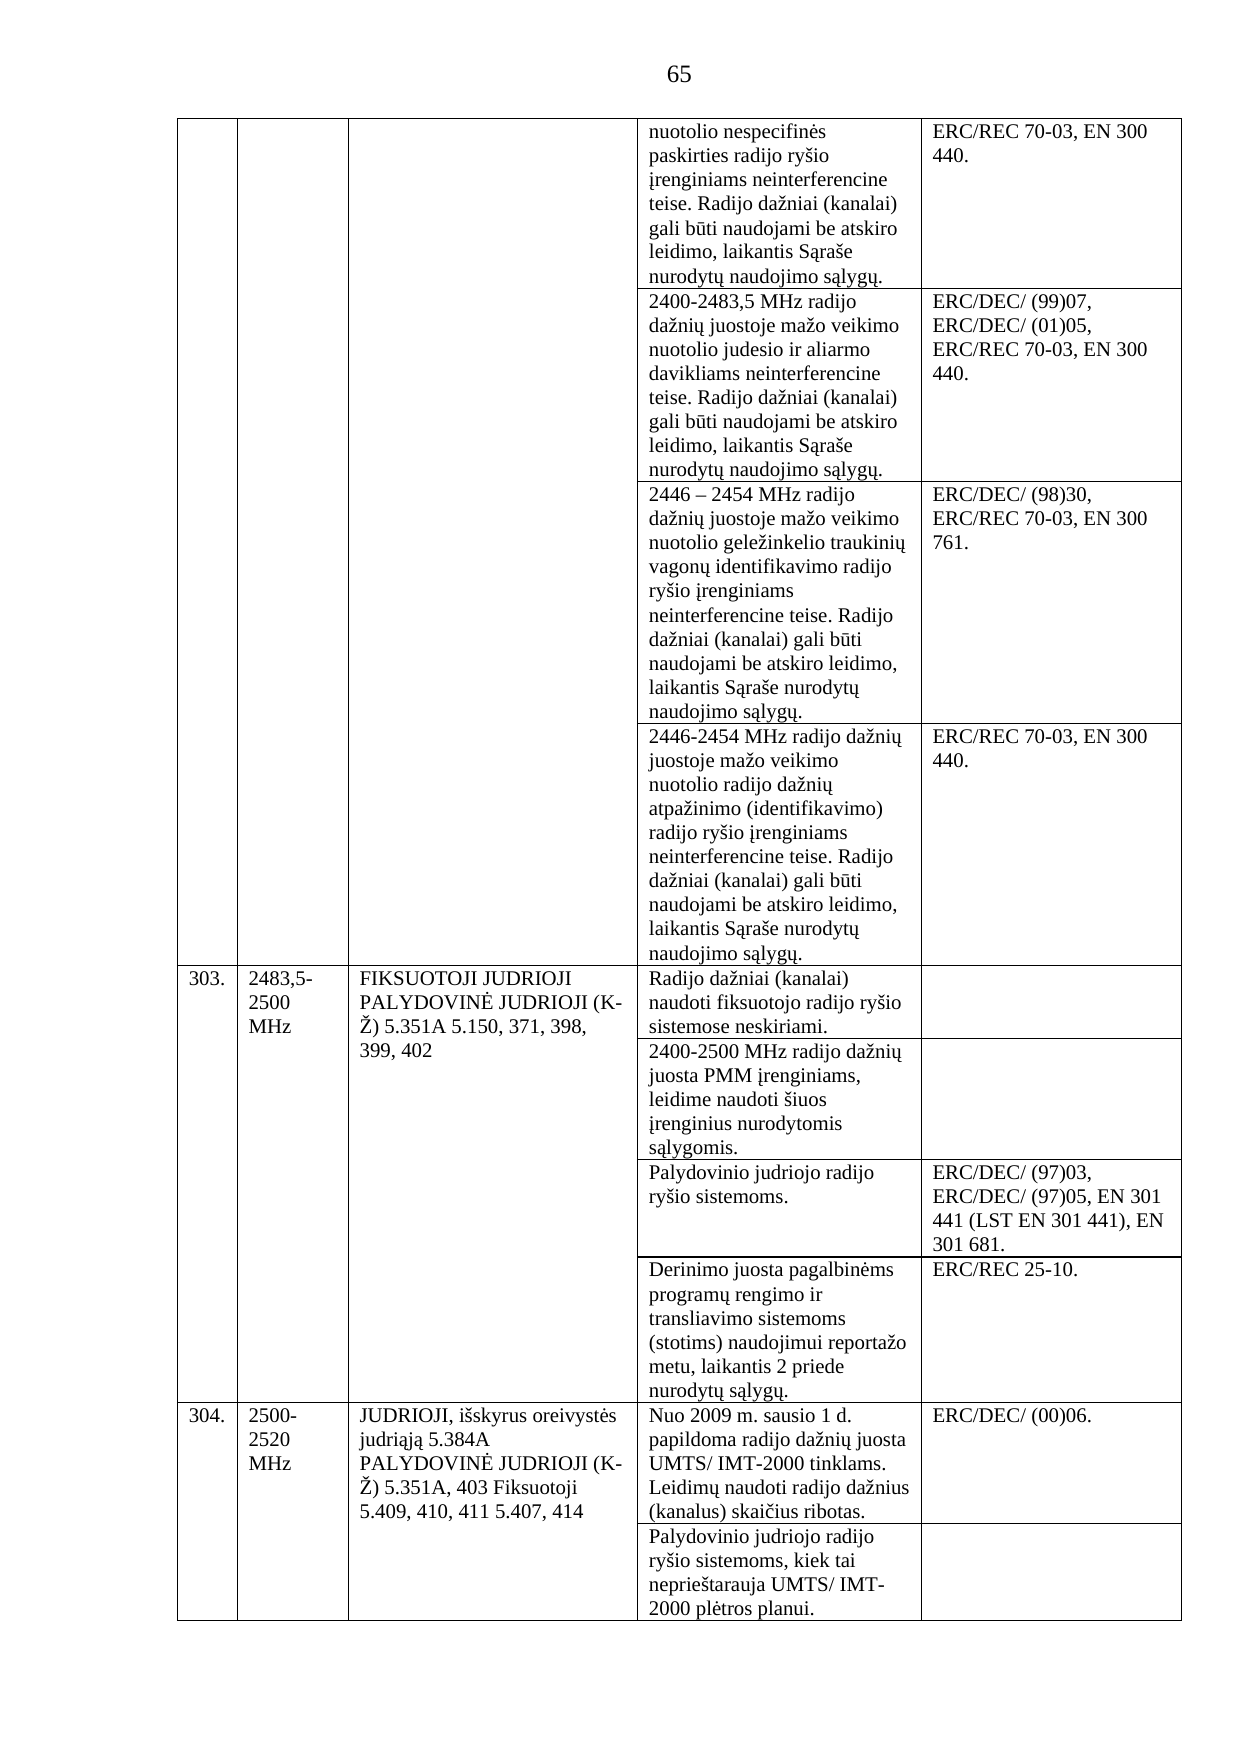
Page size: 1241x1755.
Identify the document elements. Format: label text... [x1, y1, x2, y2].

table_cell ERC/DEC/ (99)07, ERC/DEC/ (01)05, ERC/REC 70-03, EN 300 440. [922, 289, 1181, 481]
table_cell JUDRIOJI, išskyrus oreivystės judriąją 5.384A PALYDOVINĖ JUDRIOJI (K-Ž) 5.351A, 403 Fiksuotoji 5.409, 410, 411 5.407, 414 [349, 1403, 637, 1620]
table_cell 303. [178, 966, 237, 1402]
table_cell Nuo 2009 m. sausio 1 d. papildoma radijo dažnių juosta UMTS/ IMT-2000 tinklams. Leidimų naudoti radijo dažnius (kanalus) skaičius ribotas. [638, 1403, 921, 1523]
table_cell ERC/DEC/ (00)06. [922, 1403, 1181, 1523]
table_cell ERC/REC 25-10. [922, 1258, 1181, 1402]
table_cell Palydovinio judriojo radijo ryšio sistemoms. [638, 1160, 921, 1256]
table_cell 2446 – 2454 MHz radijo dažnių juostoje mažo veikimo nuotolio geležinkelio traukinių vagonų identifikavimo radijo ryšio įrenginiams neinterferencine teise. Radijo dažniai (kanalai) gali būti naudojami be atskiro leidimo, laikantis Sąraše nurodytų naudojimo sąlygų. [638, 482, 921, 723]
table_cell 2446-2454 MHz radijo dažnių juostoje mažo veikimo nuotolio radijo dažnių atpažinimo (identifikavimo) radijo ryšio įrenginiams neinterferencine teise. Radijo dažniai (kanalai) gali būti naudojami be atskiro leidimo, laikantis Sąraše nurodytų naudojimo sąlygų. [638, 724, 921, 964]
table_cell 2400-2483,5 MHz radijo dažnių juostoje mažo veikimo nuotolio judesio ir aliarmo davikliams neinterferencine teise. Radijo dažniai (kanalai) gali būti naudojami be atskiro leidimo, laikantis Sąraše nurodytų naudojimo sąlygų. [638, 289, 921, 481]
table_cell [238, 119, 348, 964]
table_cell ERC/REC 70-03, EN 300 440. [922, 724, 1181, 964]
table_cell [349, 119, 637, 964]
table_cell Derinimo juosta pagalbinėms programų rengimo ir transliavimo sistemoms (stotims) naudojimui reportažo metu, laikantis 2 priede nurodytų sąlygų. [638, 1258, 921, 1402]
table_cell 2500-2520 MHz [238, 1403, 348, 1620]
table_cell 2400-2500 MHz radijo dažnių juosta PMM įrenginiams, leidime naudoti šiuos įrenginius nurodytomis sąlygomis. [638, 1039, 921, 1159]
table_cell [922, 1524, 1181, 1620]
table_cell [178, 119, 237, 964]
table_cell ERC/REC 70-03, EN 300 440. [922, 119, 1181, 288]
table_cell nuotolio nespecifinės paskirties radijo ryšio įrenginiams neinterferencine teise. Radijo dažniai (kanalai) gali būti naudojami be atskiro leidimo, laikantis Sąraše nurodytų naudojimo sąlygų. [638, 119, 921, 288]
table_cell Radijo dažniai (kanalai) naudoti fiksuotojo radijo ryšio sistemose neskiriami. [638, 966, 921, 1038]
table_cell [922, 1039, 1181, 1159]
table_cell [922, 966, 1181, 1038]
table_cell 304. [178, 1403, 237, 1620]
table_cell ERC/DEC/ (97)03, ERC/DEC/ (97)05, EN 301 441 (LST EN 301 441), EN 301 681. [922, 1160, 1181, 1256]
table_cell FIKSUOTOJI JUDRIOJI PALYDOVINĖ JUDRIOJI (K-Ž) 5.351A 5.150, 371, 398, 399, 402 [349, 966, 637, 1402]
table_cell 2483,5- 2500 MHz [238, 966, 348, 1402]
table_cell Palydovinio judriojo radijo ryšio sistemoms, kiek tai neprieštarauja UMTS/ IMT-2000 plėtros planui. [638, 1524, 921, 1620]
table_cell ERC/DEC/ (98)30, ERC/REC 70-03, EN 300 761. [922, 482, 1181, 723]
